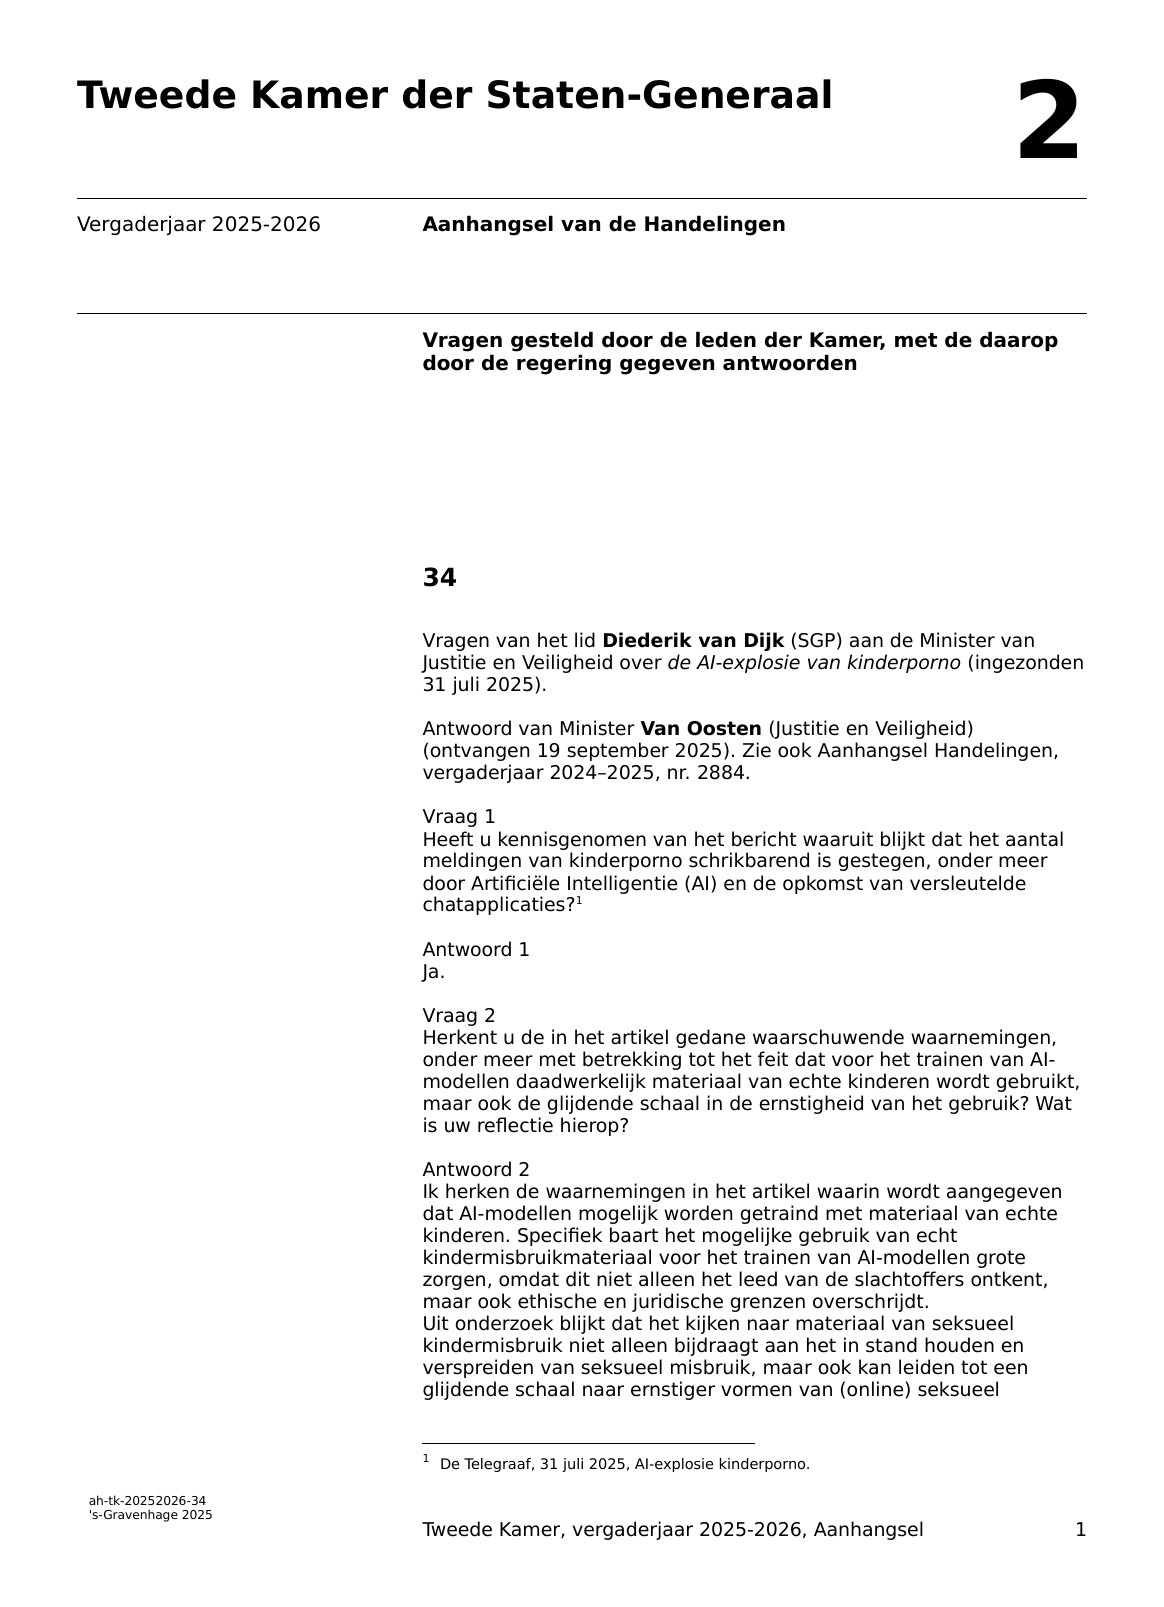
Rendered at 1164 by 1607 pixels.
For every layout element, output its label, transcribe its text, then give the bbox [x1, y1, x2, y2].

table_cell Vragen gesteld door de leden der Kamer, met de daarop door de regering gegeven antwoorden [422, 314, 1087, 375]
table_cell [77, 314, 422, 375]
text Uit onderzoek blijkt dat het kijken naar materiaal van seksueel kindermisbruik niet alleen bijdraagt aan het in stand houden en verspreiden van seksueel misbruik, maar ook kan leiden tot een glijdende schaal naar ernstiger vormen van (online) seksueel [422, 1313, 1087, 1401]
text Ik herken de waarnemingen in het artikel waarin wordt aangegeven dat AI-modellen mogelijk worden getraind met materiaal van echte kinderen. Specifiek baart het mogelijke gebruik van echt kindermisbruikmateriaal voor het trainen van AI-modellen grote zorgen, omdat dit niet alleen het leed van de slachtoffers ontkent, maar ook ethische en juridische grenzen overschrijdt. [422, 1181, 1087, 1313]
text Vragen van het lid Diederik van Dijk (SGP) aan de Minister van Justitie en Veiligheid over de AI-explosie van kinderporno (ingezonden 31 juli 2025). [422, 630, 1087, 696]
text 34 [422, 563, 1087, 592]
text Antwoord van Minister Van Oosten (Justitie en Veiligheid) (ontvangen 19 september 2025). Zie ook Aanhangsel Handelingen, vergaderjaar 2024–2025, nr. 2884. [422, 718, 1087, 784]
table_header Tweede Kamer der Staten-Generaal [77, 59, 886, 198]
text Herkent u de in het artikel gedane waarschuwende waarnemingen, onder meer met betrekking tot het feit dat voor het trainen van AI-modellen daadwerkelijk materiaal van echte kinderen wordt gebruikt, maar ook de glijdende schaal in de ernstigheid van het gebruik? Wat is uw reflectie hierop? [422, 1027, 1087, 1137]
table_cell Aanhangsel van de Handelingen [422, 199, 1087, 313]
text Antwoord 2 [422, 1159, 1087, 1181]
text Vraag 2 [422, 1005, 1087, 1027]
text Heeft u kennisgenomen van het bericht waaruit blijkt dat het aantal meldingen van kinderporno schrikbarend is gestegen, onder meer door Artificiële Intelligentie (AI) en de opkomst van versleutelde chatapplicaties? [422, 828, 1087, 916]
text De Telegraaf, 31 juli 2025, AI-explosie kinderporno. [422, 1452, 1087, 1474]
text Vraag 1 [422, 806, 1087, 828]
text 's-Gravenhage 2025 [88, 1508, 323, 1522]
table_header 2 [886, 59, 1087, 198]
table_cell Vergaderjaar 2025-2026 [77, 199, 422, 313]
text Antwoord 1 [422, 938, 1087, 961]
text Ja. [422, 961, 1087, 982]
text ah-tk-20252026-34 [88, 1494, 323, 1508]
